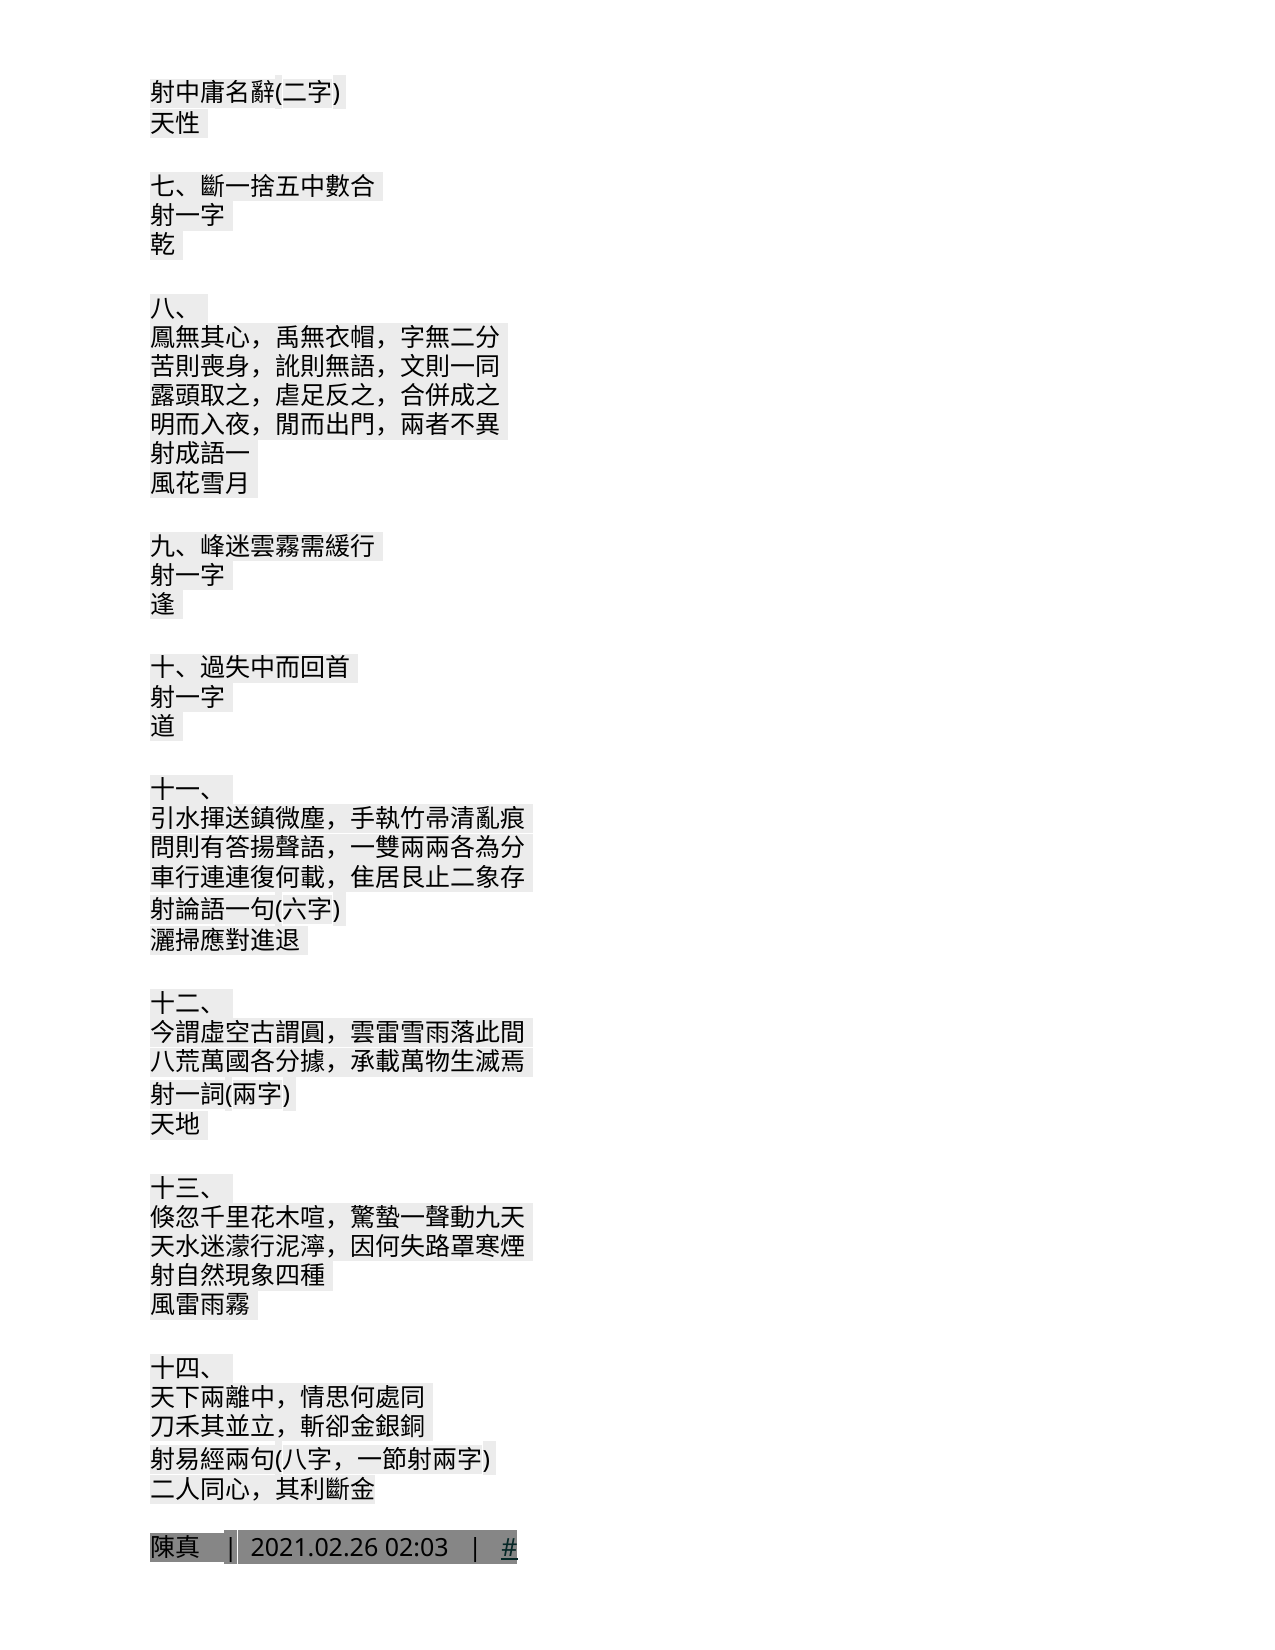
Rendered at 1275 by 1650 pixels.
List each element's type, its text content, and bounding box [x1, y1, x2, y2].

text 陳真 | 2021.02.26 02:03 | # [150, 1529, 1125, 1564]
text 射中庸名辭(二字) 天性 七、斷一捨五中數合 射一字 乾 八、 鳳無其心，禹無衣帽，字無二分 苦則喪身，訛則無語，文則一同 露頭取之，虐足反之，合併成之 明而入夜，閒而出門，兩者不異 射成語一 風花雪月 九、峰迷雲霧需緩行 射一字 逢 十、過失中而回首 射一字 道 十一、 引水揮送鎮微塵，手執竹帚清亂痕 問則有答揚聲語，一雙兩兩各為分 車行連連復何載，隹居艮止二象存 射論語一句(六字) 灑掃應對進退 十二、 今謂虛空古謂圓，雲雷雪雨落此間 八荒萬國各分據，承載萬物生滅焉 射一詞(兩字) 天地 十三、 倏忽千里花木喧，驚蟄一聲動九天 天水迷濛行泥濘，因何失路罩寒煙 射自然現象四種 風雷雨霧 十四、 天下兩離中，情思何處同 刀禾其並立，斬卻金銀銅 射易經兩句(八字，一節射兩字) 二人同心，其利斷金 [150, 75, 1125, 1504]
